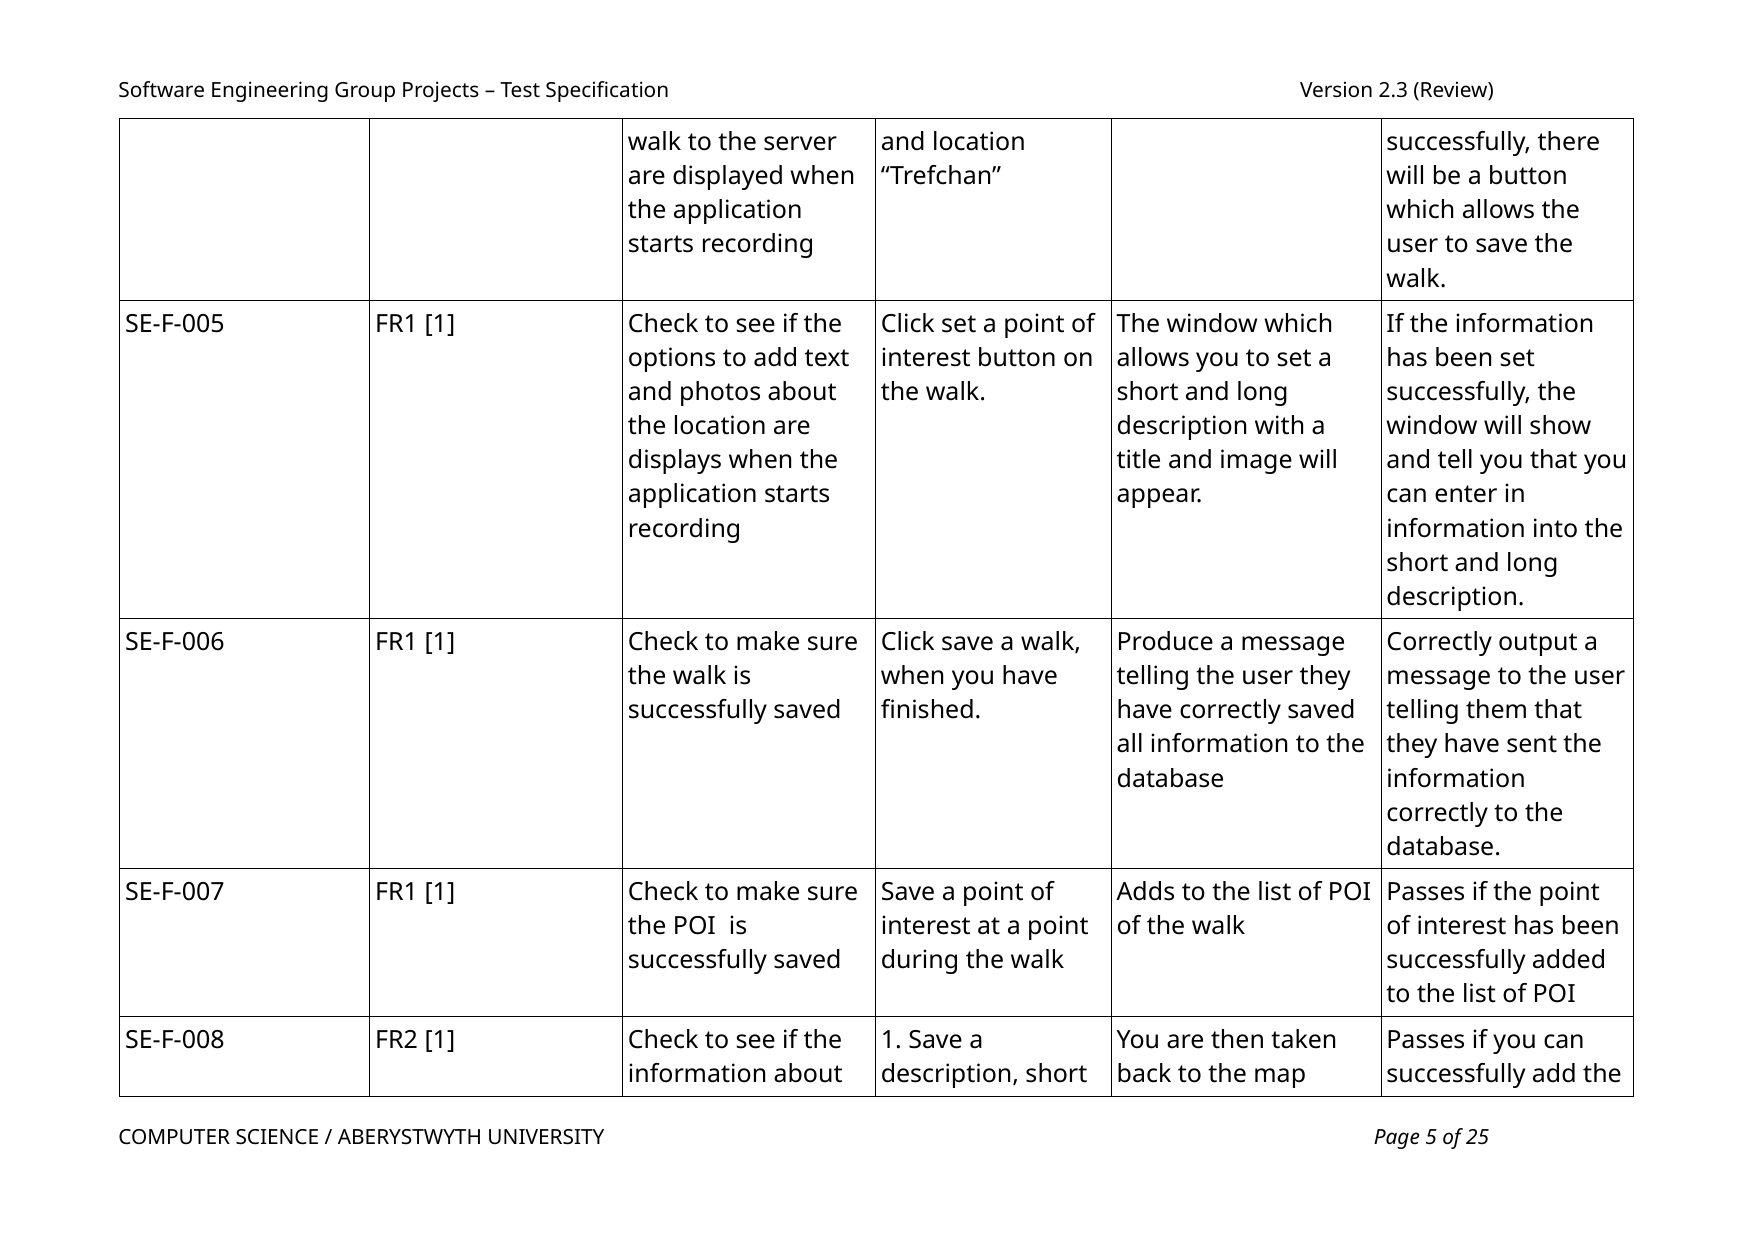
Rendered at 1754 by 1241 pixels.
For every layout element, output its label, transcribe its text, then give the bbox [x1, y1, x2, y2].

table_cell FR2 [1] [370, 1017, 622, 1096]
table_cell Click save a walk, when you have finished. [876, 619, 1111, 868]
table_cell SE-F-006 [120, 619, 369, 868]
table_cell SE-F-007 [120, 869, 369, 1016]
table_cell [1112, 119, 1381, 300]
table_cell Check to see if the options to add text and photos about the location are displays when the application starts recording [623, 301, 875, 618]
table_cell FR1 [1] [370, 619, 622, 868]
table_cell walk to the server are displayed when the application starts recording [623, 119, 875, 300]
table_cell Correctly output a message to the user telling them that they have sent the information correctly to the database. [1382, 619, 1633, 868]
table_cell FR1 [1] [370, 869, 622, 1016]
table_cell Produce a message telling the user they have correctly saved all information to the database [1112, 619, 1381, 868]
table_cell The window which allows you to set a short and long description with a title and image will appear. [1112, 301, 1381, 618]
table_cell Adds to the list of POI of the walk [1112, 869, 1381, 1016]
table_cell SE-F-008 [120, 1017, 369, 1096]
table_cell Passes if the point of interest has been successfully added to the list of POI [1382, 869, 1633, 1016]
table_cell 1. Save a description, short [876, 1017, 1111, 1096]
table_cell Click set a point of interest button on the walk. [876, 301, 1111, 618]
table_cell SE-F-005 [120, 301, 369, 618]
table_cell Check to see if the information about [623, 1017, 875, 1096]
table_cell If the information has been set successfully, the window will show and tell you that you can enter in information into the short and long description. [1382, 301, 1633, 618]
table_cell FR1 [1] [370, 301, 622, 618]
table_cell Check to make sure the POI is successfully saved [623, 869, 875, 1016]
table_cell [370, 119, 622, 300]
table_cell [120, 119, 369, 300]
table_cell successfully, there will be a button which allows the user to save the walk. [1382, 119, 1633, 300]
table_cell Check to make sure the walk is successfully saved [623, 619, 875, 868]
table_cell Passes if you can successfully add the [1382, 1017, 1633, 1096]
table_cell You are then taken back to the map [1112, 1017, 1381, 1096]
table_cell and location “Trefchan” [876, 119, 1111, 300]
table_cell Save a point of interest at a point during the walk [876, 869, 1111, 1016]
